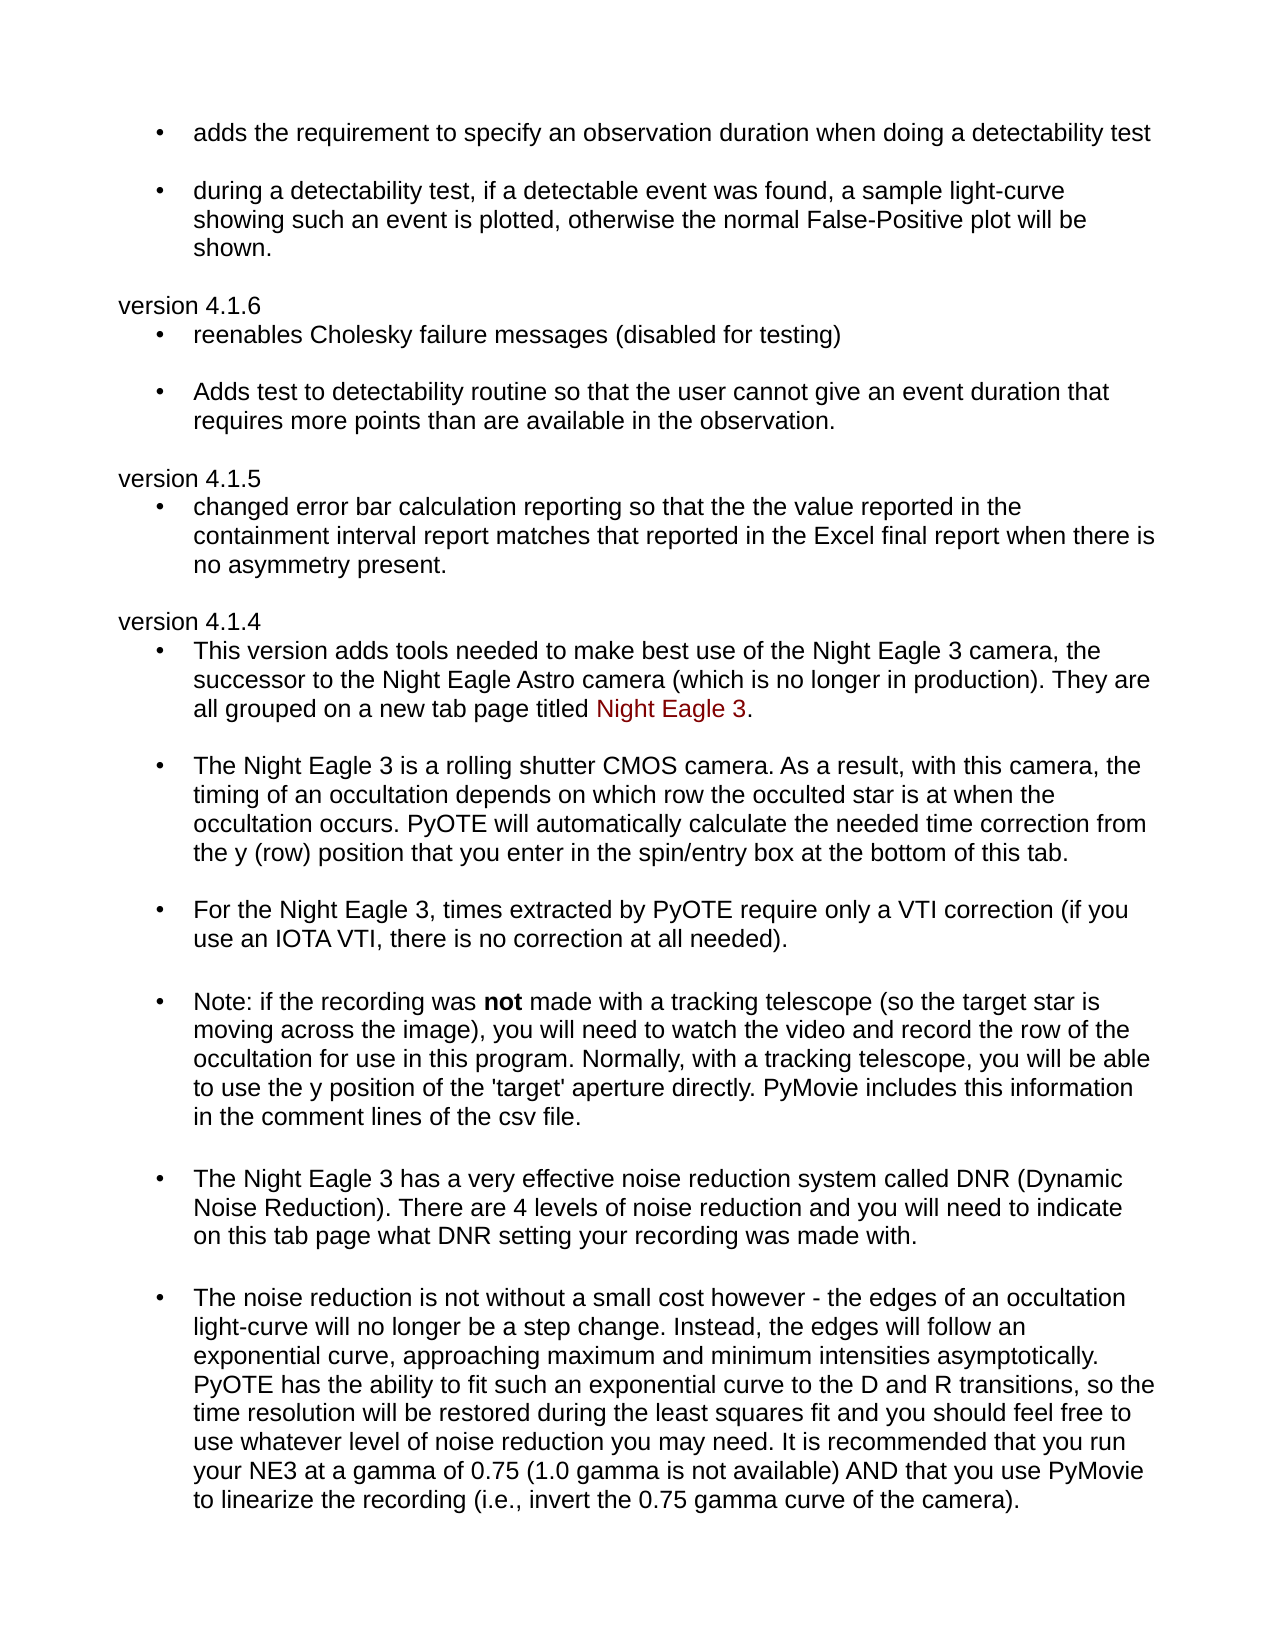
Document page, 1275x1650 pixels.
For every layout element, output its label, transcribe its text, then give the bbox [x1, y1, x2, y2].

list Adds test to detectability routine so that the user cannot give an event duration that requires more points than are available in the observation. [156, 377, 1157, 463]
list For the Night Eagle 3, times extracted by PyOTE require only a VTI correction (if you use an IOTA VTI, there is no correction at all needed). [156, 896, 1157, 953]
list The Night Eagle 3 has a very effective noise reduction system called DNR (Dynamic Noise Reduction). There are 4 levels of noise reduction and you will need to indicate on this tab page what DNR setting your recording was made with. [156, 1164, 1157, 1250]
list during a detectability test, if a detectable event was found, a sample light-curve showing such an event is plotted, otherwise the normal False-Positive plot will be shown. [156, 176, 1157, 291]
text version 4.1.6 [118, 291, 1157, 319]
list Note: if the recording was not made with a tracking telescope (so the target star is moving across the image), you will need to watch the video and record the row of the occultation for use in this program. Normally, with a tracking telescope, you will be able to use the y position of the 'target' aperture directly. PyMovie includes this information in the comment lines of the csv file. [156, 986, 1157, 1130]
list This version adds tools needed to make best use of the Night Eagle 3 camera, the successor to the Night Eagle Astro camera (which is no longer in production). They are all grouped on a new tab page titled Night Eagle 3. [156, 636, 1157, 751]
text version 4.1.4 [118, 607, 1157, 636]
list The noise reduction is not without a small cost however - the edges of an occultation light-curve will no longer be a step change. Instead, the edges will follow an exponential curve, approaching maximum and minimum intensities asymptotically. PyOTE has the ability to fit such an exponential curve to the D and R transitions, so the time resolution will be restored during the least squares fit and you should feel free to use whatever level of noise reduction you may need. It is recommended that you run your NE3 at a gamma of 0.75 (1.0 gamma is not available) AND that you use PyMovie to linearize the recording (i.e., invert the 0.75 gamma curve of the camera). [156, 1283, 1157, 1513]
text version 4.1.5 [118, 463, 1157, 492]
list The Night Eagle 3 is a rolling shutter CMOS camera. As a result, with this camera, the timing of an occultation depends on which row the occulted star is at when the occultation occurs. PyOTE will automatically calculate the needed time correction from the y (row) position that you enter in the spin/entry box at the bottom of this tab. [156, 751, 1157, 866]
list changed error bar calculation reporting so that the the value reported in the containment interval report matches that reported in the Excel final report when there is no asymmetry present. [156, 492, 1157, 579]
list adds the requirement to specify an observation duration when doing a detectability test [156, 118, 1157, 176]
list reenables Cholesky failure messages (disabled for testing) [156, 319, 1157, 377]
